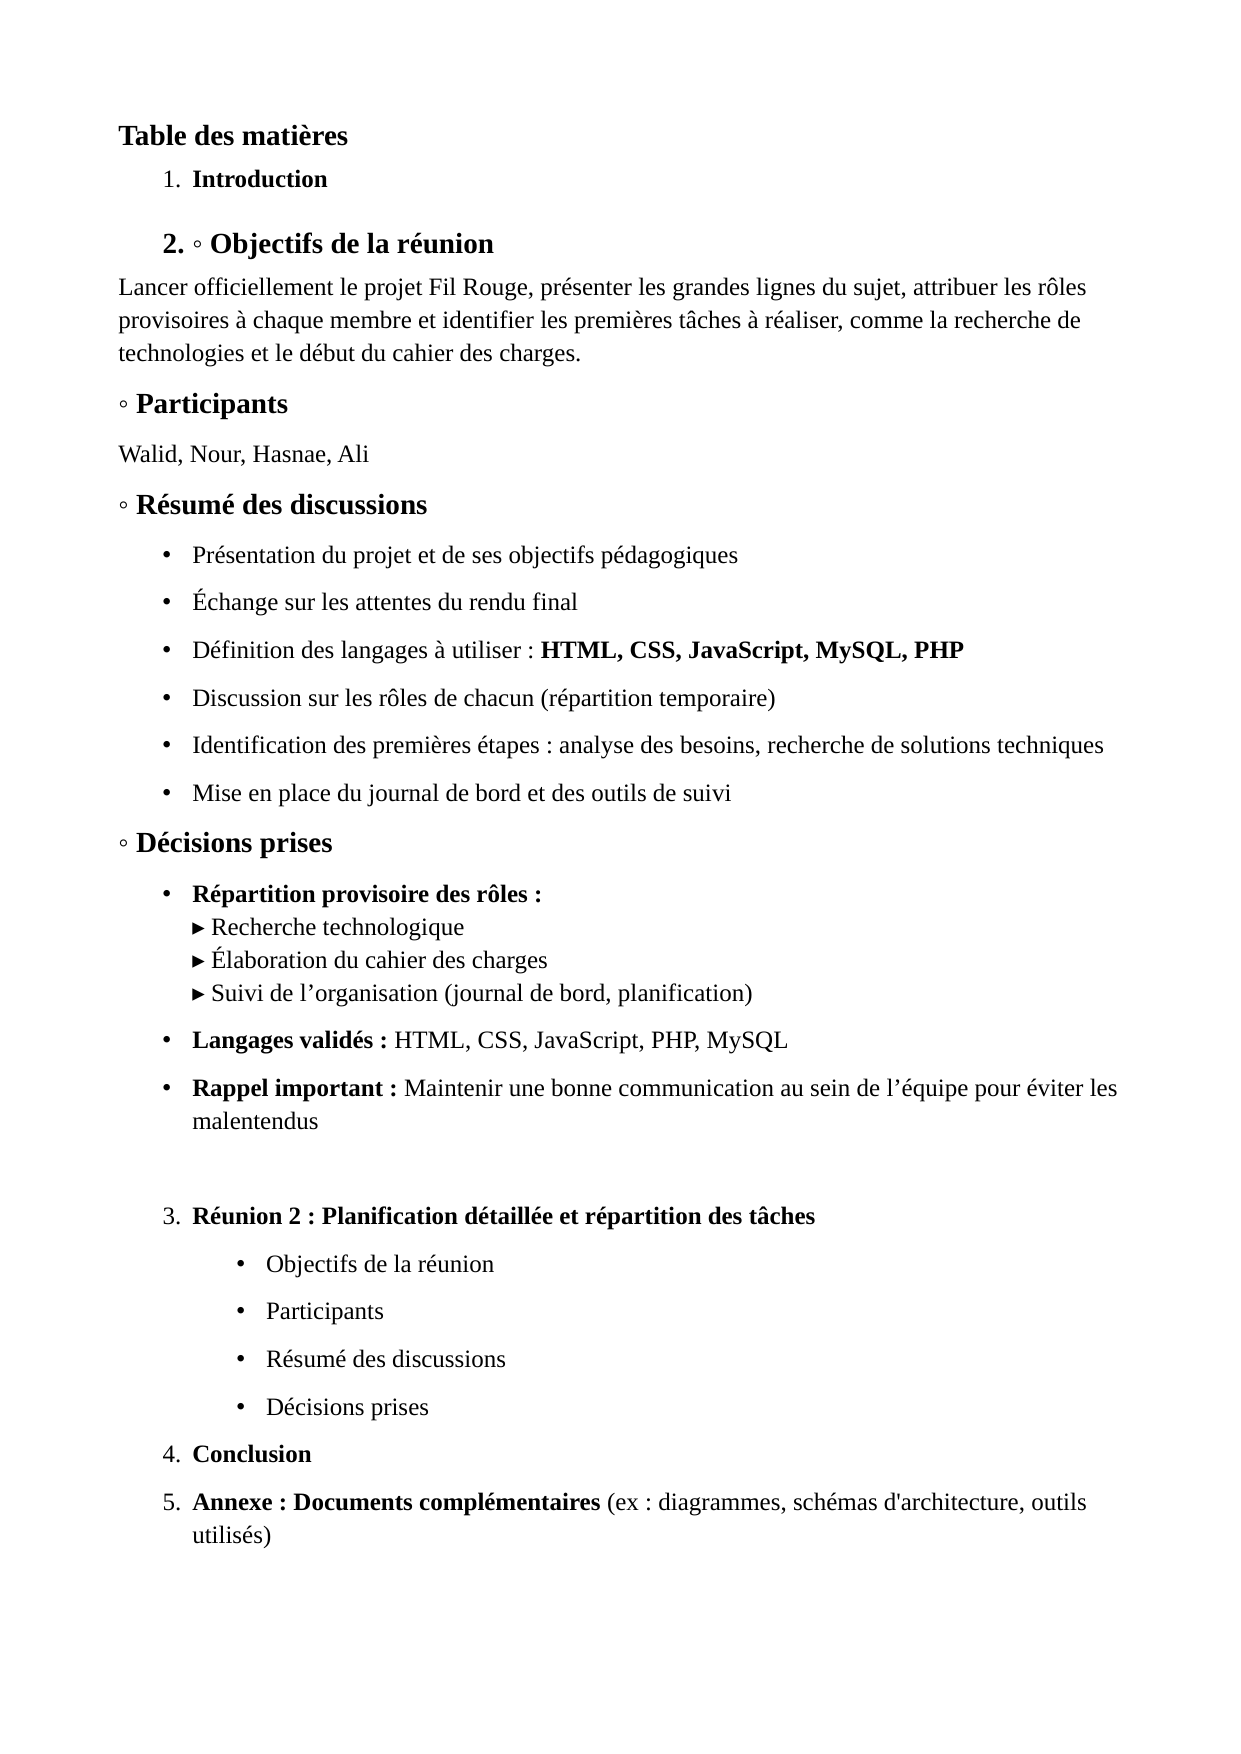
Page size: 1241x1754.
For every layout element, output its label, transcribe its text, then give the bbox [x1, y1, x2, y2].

list Discussion sur les rôles de chacun (répartition temporaire) [162, 683, 1122, 711]
list Langages validés : HTML, CSS, JavaScript, PHP, MySQL [162, 1025, 1122, 1054]
list Décisions prises [236, 1392, 1122, 1420]
list Définition des langages à utiliser : HTML, CSS, JavaScript, MySQL, PHP [162, 635, 1122, 664]
list Participants [236, 1296, 1122, 1325]
list Résumé des discussions [236, 1344, 1122, 1373]
list Répartition provisoire des rôles : ▸ Recherche technologique ▸ Élaboration du cahier des charges ▸ Suivi de l’organisation (journal de bord, planification) [162, 879, 1122, 1006]
list Objectifs de la réunion [236, 1249, 1122, 1277]
subtitle Table des matières [118, 118, 1122, 152]
subtitle ◦ Résumé des discussions [118, 487, 1122, 520]
list Mise en place du journal de bord et des outils de suivi [162, 778, 1122, 807]
list Rappel important : Maintenir une bonne communication au sein de l’équipe pour éviter les malentendus [162, 1073, 1122, 1135]
list Identification des premières étapes : analyse des besoins, recherche de solutions techniques [162, 730, 1122, 759]
subtitle ◦ Décisions prises [118, 826, 1122, 859]
list Présentation du projet et de ses objectifs pédagogiques [162, 540, 1122, 569]
list Annexe : Documents complémentaires (ex : diagrammes, schémas d'architecture, outils utilisés) [162, 1487, 1122, 1548]
subtitle ◦ Objectifs de la réunion [162, 226, 1122, 260]
text Lancer officiellement le projet Fil Rouge, présenter les grandes lignes du sujet, attribuer les rôles provisoires à chaque membre et identifier les premières tâches à réaliser, comme la recherche de technologies et le début du cahier des charges. [118, 272, 1122, 367]
list Échange sur les attentes du rendu final [162, 587, 1122, 616]
subtitle ◦ Participants [118, 386, 1122, 419]
text Walid, Nour, Hasnae, Ali [118, 439, 1122, 468]
list Réunion 2 : Planification détaillée et répartition des tâches [162, 1201, 1122, 1230]
list Introduction [162, 164, 1122, 193]
list Conclusion [162, 1439, 1122, 1468]
